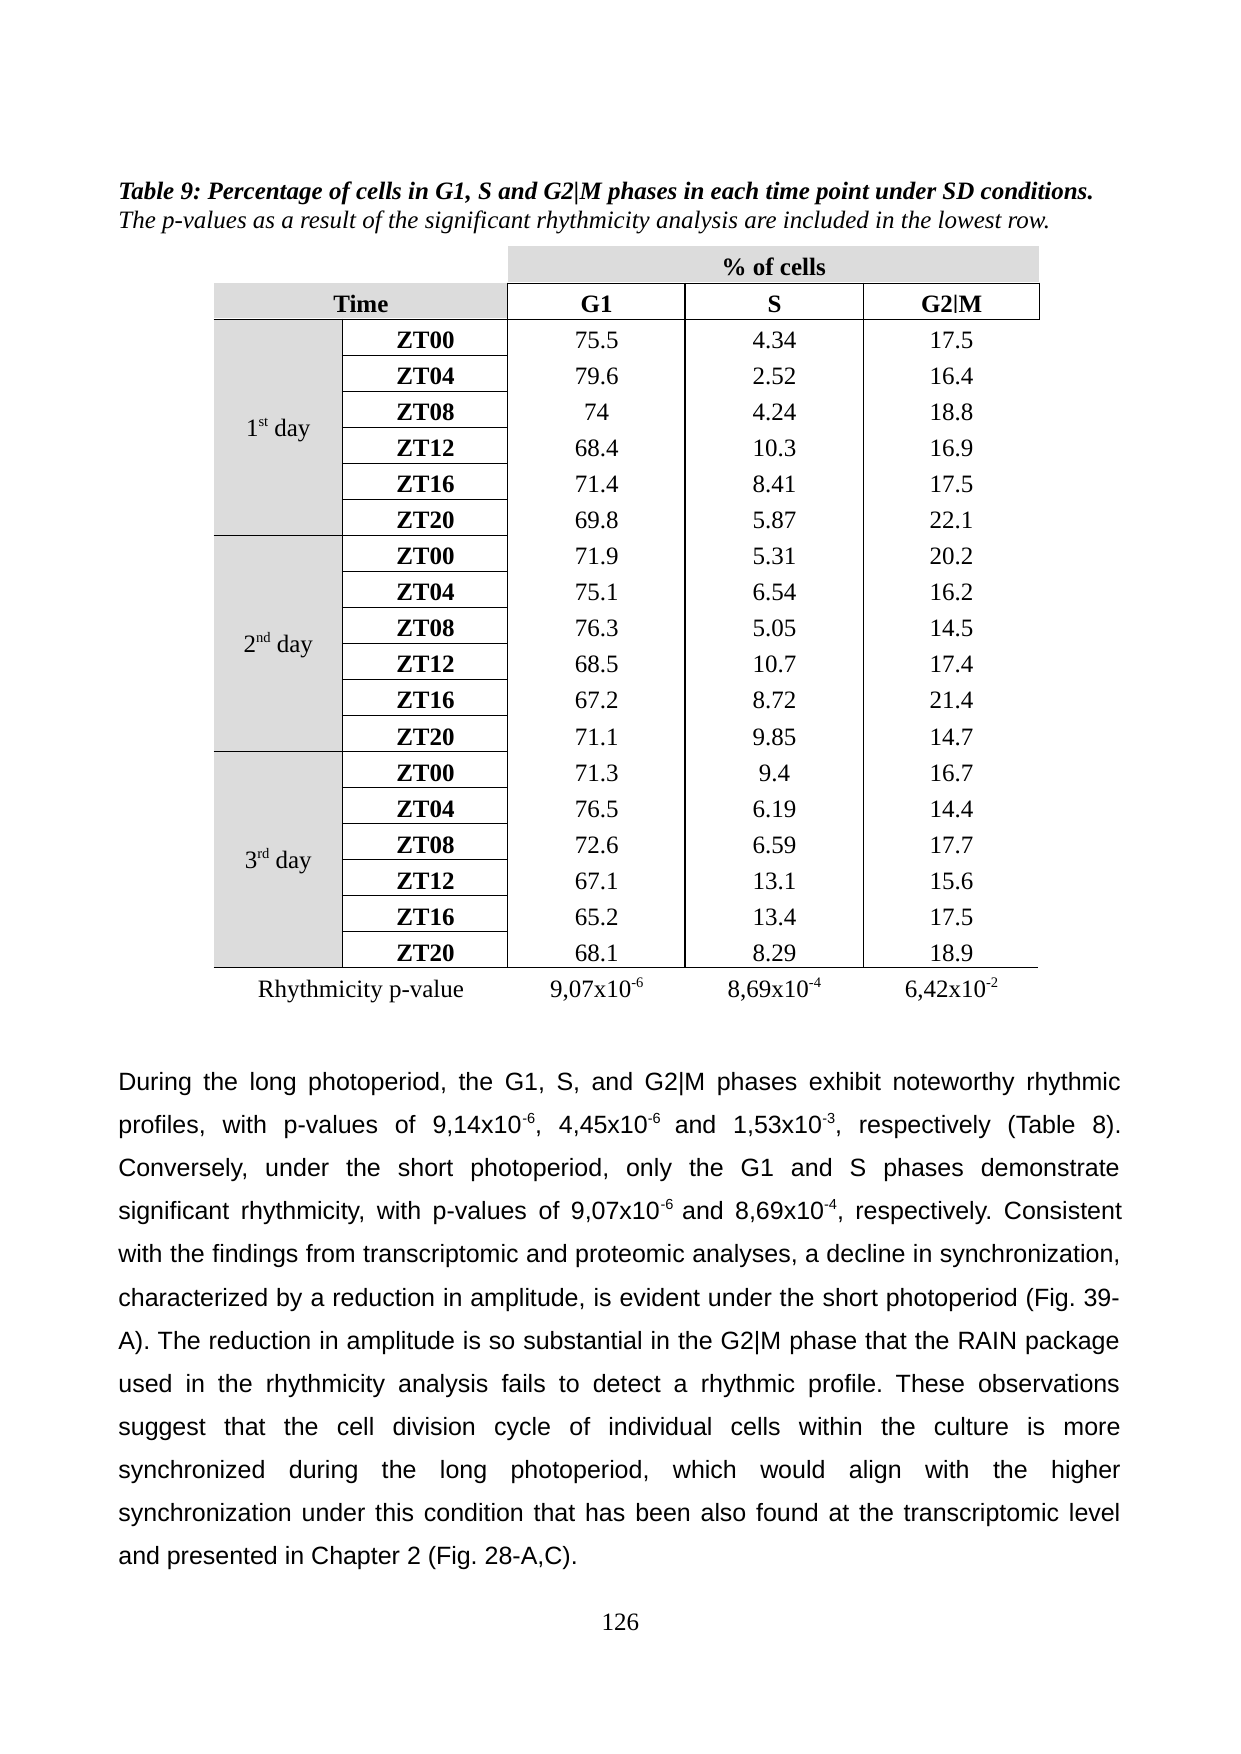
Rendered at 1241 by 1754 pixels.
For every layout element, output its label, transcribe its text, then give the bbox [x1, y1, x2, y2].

table_cell 71,3 [508, 751, 684, 787]
table_cell 17,7 [864, 823, 1039, 859]
table_cell 67,1 [508, 859, 684, 895]
table_cell ZT04 [343, 788, 507, 823]
table_cell ZT04 [343, 572, 507, 607]
table_cell 14,7 [864, 715, 1039, 751]
table_cell 14,5 [864, 607, 1039, 643]
table_cell ZT12 [343, 428, 507, 463]
table_header % of cells [508, 246, 1039, 282]
table_cell ZT04 [343, 356, 507, 391]
table_header [214, 246, 342, 282]
table_cell 5,31 [686, 535, 863, 571]
table_cell 18,9 [864, 931, 1039, 967]
table_cell 68,4 [508, 427, 684, 463]
table_cell 21,4 [864, 679, 1039, 715]
table_cell Rhythmicity p-value [214, 968, 508, 1009]
table_cell G1 [508, 284, 684, 318]
table_cell 9,07x10-6 [508, 968, 685, 1009]
table_cell 5,05 [686, 607, 863, 643]
table_cell 8,41 [686, 463, 863, 499]
table_cell 17,5 [864, 320, 1039, 354]
table_cell ZT16 [343, 680, 507, 715]
table_cell 16,2 [864, 571, 1039, 607]
table_cell 13,4 [686, 895, 863, 931]
table_cell 71,9 [508, 535, 684, 571]
table_cell 17,5 [864, 463, 1039, 499]
table_cell 6,42x10-2 [863, 967, 1039, 1009]
table_cell 8,69x10-4 [685, 968, 863, 1009]
table_cell ZT20 [343, 932, 507, 967]
table_cell 17,4 [864, 643, 1039, 679]
table_cell 68,5 [508, 643, 684, 679]
table_cell 15,6 [864, 859, 1039, 895]
table_cell ZT00 [343, 320, 507, 354]
table_cell 71,4 [508, 463, 684, 499]
table_cell ZT08 [343, 608, 507, 643]
table_cell 5,87 [686, 499, 863, 535]
table_cell 4,34 [686, 320, 863, 354]
table_cell 72,6 [508, 823, 684, 859]
table_cell S [686, 284, 863, 318]
table_cell 76,3 [508, 607, 684, 643]
table_cell 17,5 [864, 895, 1039, 931]
table_cell ZT12 [343, 644, 507, 679]
table_cell ZT20 [343, 716, 507, 751]
table_cell 6,59 [686, 823, 863, 859]
table_cell 6,54 [686, 571, 863, 607]
table_cell 65,2 [508, 895, 684, 931]
table_cell 8,29 [686, 931, 863, 967]
table_cell 14,4 [864, 787, 1039, 823]
table_header [343, 246, 508, 282]
table_cell 76,5 [508, 787, 684, 823]
table_cell 6,19 [686, 787, 863, 823]
table_cell ZT12 [343, 860, 507, 895]
table_cell 9,85 [686, 715, 863, 751]
table_cell 20,2 [864, 535, 1039, 571]
table_cell ZT00 [343, 536, 507, 571]
text Table 9: Percentage of cells in G1, S and G2|M phases in each time point under SD conditions. The p-values as a result of the significant rhythmicity analysis are included in the lowest row. [118, 176, 1122, 234]
table_cell 2,52 [686, 355, 863, 391]
table_cell 75,1 [508, 571, 684, 607]
table_cell 3rd day [214, 752, 342, 967]
text During the long photoperiod, the G1, S, and G2|M phases exhibit noteworthy rhythmic profiles, with p-values of 9,14x10-6, 4,45x10-6 and 1,53x10-3, respectively (Table 8). Conversely, under the short photoperiod, only the G1 and S phases demonstrate significant rhythmicity, with p-values of 9,07x10-6 and 8,69x10-4, respectively. Consistent with the findings from transcriptomic and proteomic analyses, a decline in synchronization, characterized by a reduction in amplitude, is evident under the short photoperiod (Fig. 39-A). The reduction in amplitude is so substantial in the G2|M phase that the RAIN package used in the rhythmicity analysis fails to detect a rhythmic profile. These observations suggest that the cell division cycle of individual cells within the culture is more synchronized during the long photoperiod, which would align with the higher synchronization under this condition that has been also found at the transcriptomic level and presented in Chapter 2 (Fig. 28-A,C). [118, 1067, 1122, 1570]
table_cell ZT16 [343, 896, 507, 931]
table_cell G2|M [864, 284, 1039, 318]
table_cell 8,72 [686, 679, 863, 715]
table_cell 16,7 [864, 751, 1039, 787]
table_cell 1st day [214, 320, 342, 535]
table_cell 10,7 [686, 643, 863, 679]
table_cell 68,1 [508, 931, 684, 967]
table_cell ZT08 [343, 392, 507, 427]
table_cell 2nd day [214, 536, 342, 751]
table_cell 16,9 [864, 427, 1039, 463]
table_cell 9,4 [686, 751, 863, 787]
table_cell 67,2 [508, 679, 684, 715]
table_cell 79,6 [508, 355, 684, 391]
table_cell Time [214, 283, 507, 318]
table_cell 10,3 [686, 427, 863, 463]
table_cell ZT16 [343, 464, 507, 499]
table_cell ZT20 [343, 500, 507, 535]
table_cell 22,1 [864, 499, 1039, 535]
table_cell 69,8 [508, 499, 684, 535]
table_cell 75,5 [508, 320, 684, 354]
table_cell 4,24 [686, 391, 863, 427]
table_cell 16,4 [864, 355, 1039, 391]
table_cell ZT08 [343, 824, 507, 859]
table_cell ZT00 [343, 752, 507, 787]
table_cell 18,8 [864, 391, 1039, 427]
table_cell 71,1 [508, 715, 684, 751]
table_cell 13,1 [686, 859, 863, 895]
table_cell 74 [508, 391, 684, 427]
